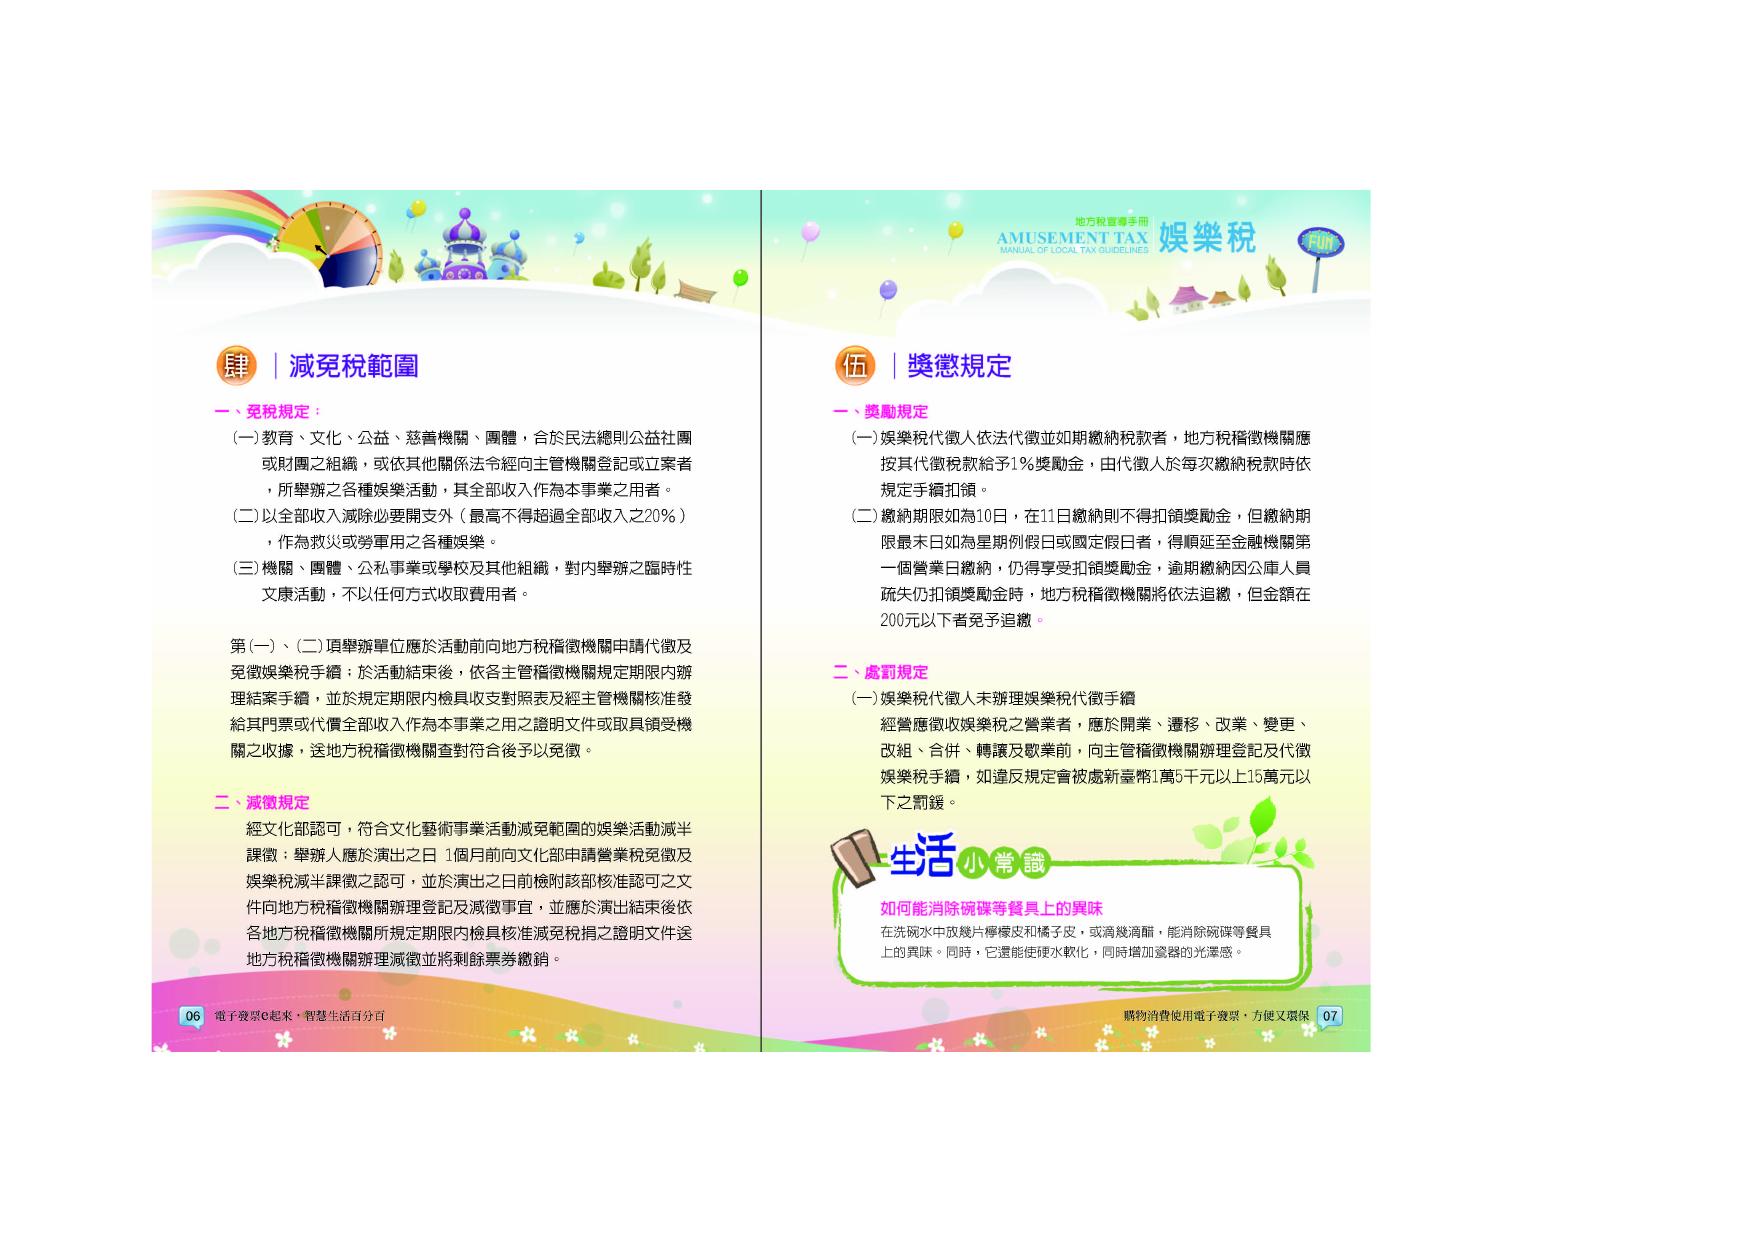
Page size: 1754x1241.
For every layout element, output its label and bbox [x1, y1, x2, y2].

picture [151, 190, 1371, 1052]
